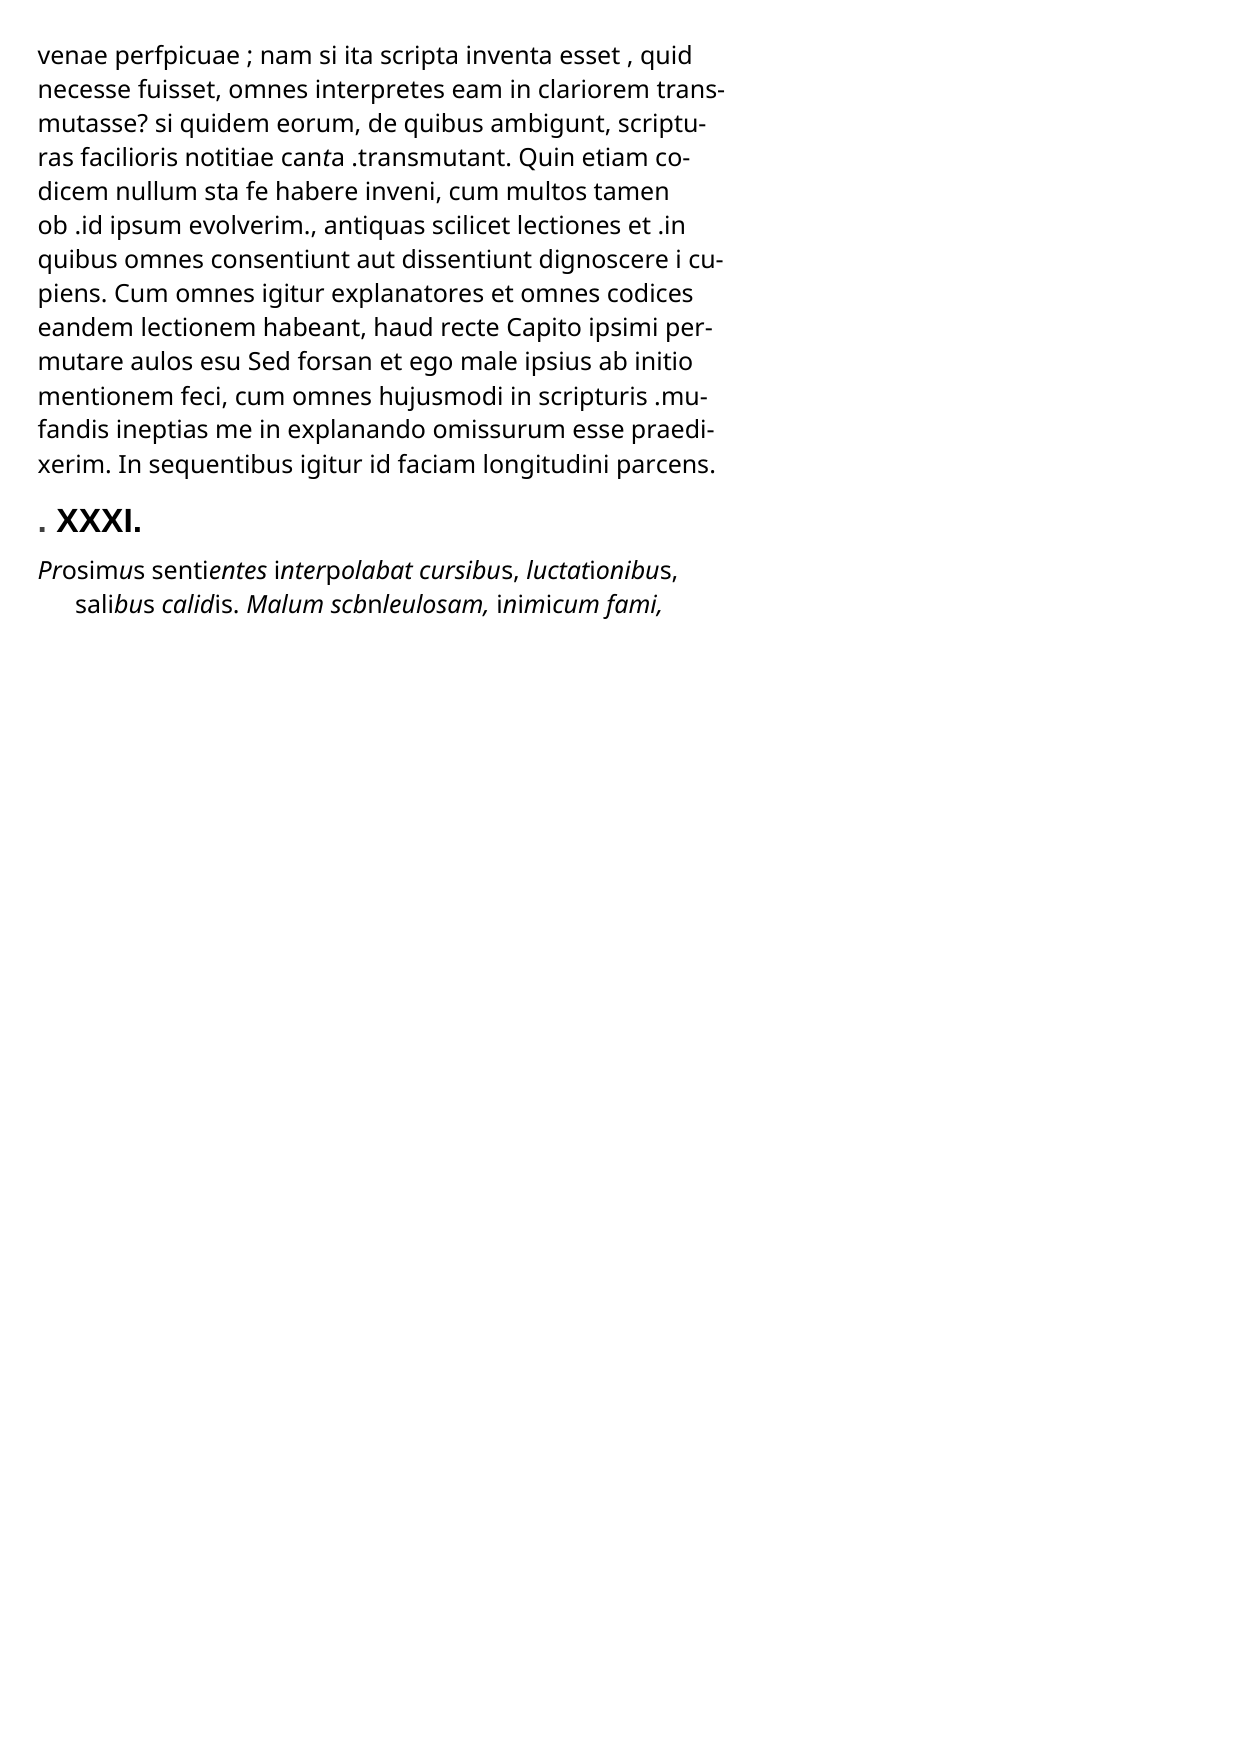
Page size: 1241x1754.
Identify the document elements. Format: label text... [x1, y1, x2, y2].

text venae perfpicuae ; nam si ita scripta inventa esset , quid necesse fuisset, omnes interpretes eam in clariorem trans- mutasse? si quidem eorum, de quibus ambigunt, scriptu- ras facilioris notitiae canta .transmutant. Quin etiam co- dicem nullum sta fe habere inveni, cum multos tamen ob .id ipsum evolverim., antiquas scilicet lectiones et .in quibus omnes consentiunt aut dissentiunt dignoscere i cu- piens. Cum omnes igitur explanatores et omnes codices eandem lectionem habeant, haud recte Capito ipsimi per- mutare aulos esu Sed forsan et ego male ipsius ab initio mentionem feci, cum omnes hujusmodi in scripturis .mu- fandis ineptias me in explanando omissurum esse praedi- xerim. In sequentibus igitur id faciam longitudini parcens. [37, 37, 1203, 480]
subtitle . XXXI. [37, 501, 1203, 540]
text Prosimus sentientes interpolabat cursibus, luctationibus, salibus calidis. Malum scbnleulosam, inimicum fami, [37, 552, 1203, 620]
